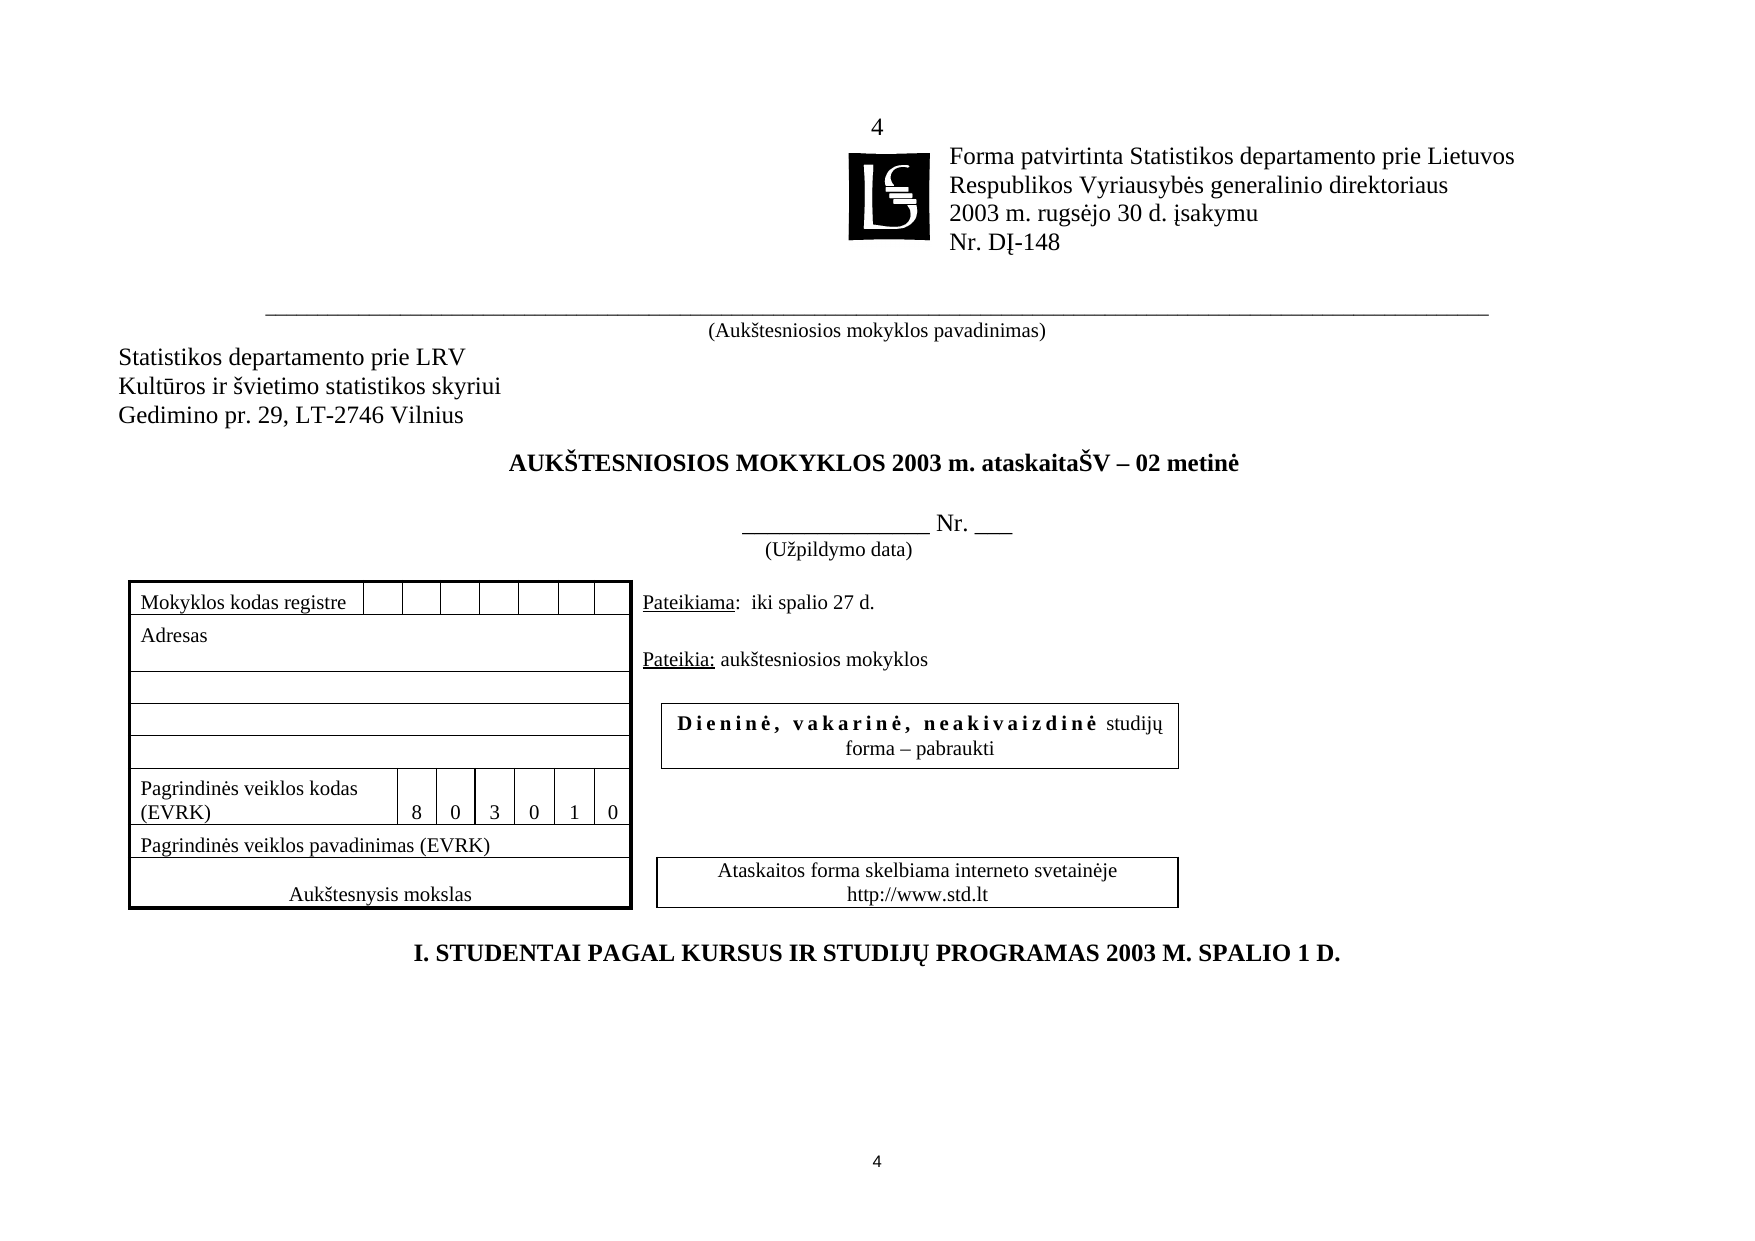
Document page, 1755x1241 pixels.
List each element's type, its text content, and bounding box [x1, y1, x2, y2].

table_header [403, 583, 440, 614]
table_header [595, 583, 629, 614]
text _______________ Nr. ___ [118, 508, 1636, 536]
table_header [480, 583, 518, 614]
text Statistikos departamento prie LRV [118, 342, 1636, 371]
text Gedimino pr. 29, LT-2746 Vilnius [118, 400, 1636, 429]
table_cell [633, 824, 657, 857]
table_cell 3 [476, 769, 514, 824]
table_cell [131, 672, 629, 703]
table_cell 0 [437, 769, 474, 824]
table_cell Aukštesnysis mokslas [131, 858, 629, 906]
table_cell dieninė, vakarinė, neakivaizdinė studijų forma – pabraukti [662, 704, 1178, 768]
table_header Pateikiama: iki spalio 27 d. [633, 580, 1178, 638]
text Respublikos Vyriausybės generalinio direktoriaus [932, 170, 1636, 198]
table_cell [633, 735, 661, 768]
text [118, 170, 848, 198]
text I. Studentai pagal kursus ir studijų programas 2003 m. spalio 1 d. [118, 938, 1636, 967]
table_cell [633, 768, 1178, 824]
table_header [441, 583, 479, 614]
table_cell [633, 703, 661, 735]
table_cell 1 [555, 769, 594, 824]
table_cell Pateikia: aukštesniosios mokyklos [633, 638, 1178, 703]
table_cell Pagrindinės veiklos pavadinimas (EVRK) [131, 825, 629, 857]
table_header Mokyklos kodas registre [131, 583, 363, 614]
table_cell Adresas [131, 615, 629, 671]
table_cell 0 [595, 769, 629, 824]
table_header [364, 583, 402, 614]
table_header [519, 583, 558, 614]
text AUKŠTESNIOSIOS MOKYKLOS 2003 m. ataskaitaŠV – 02 metinė [118, 448, 1636, 477]
text (Aukštesniosios mokyklos pavadinimas) [118, 318, 1636, 342]
table_cell 0 [515, 769, 554, 824]
table_cell [657, 824, 1178, 857]
text [118, 198, 848, 227]
table_cell 8 [398, 769, 436, 824]
table_cell [131, 704, 629, 735]
text (Užpildymo data) [118, 536, 1559, 561]
table_header [559, 583, 594, 614]
text Nr. DĮ-148 [118, 227, 1636, 256]
table_cell [131, 736, 629, 768]
table_cell Pagrindinės veiklos kodas (EVRK) [131, 769, 397, 824]
text Kultūros ir švietimo statistikos skyriui [118, 371, 1636, 400]
table_cell [633, 857, 656, 906]
text 2003 m. rugsėjo 30 d. įsakymu [932, 198, 1636, 227]
table_cell Ataskaitos forma skelbiama interneto svetainėje http://www.std.lt [658, 858, 1177, 906]
text Forma patvirtinta Statistikos departamento prie Lietuvos [118, 141, 1636, 170]
